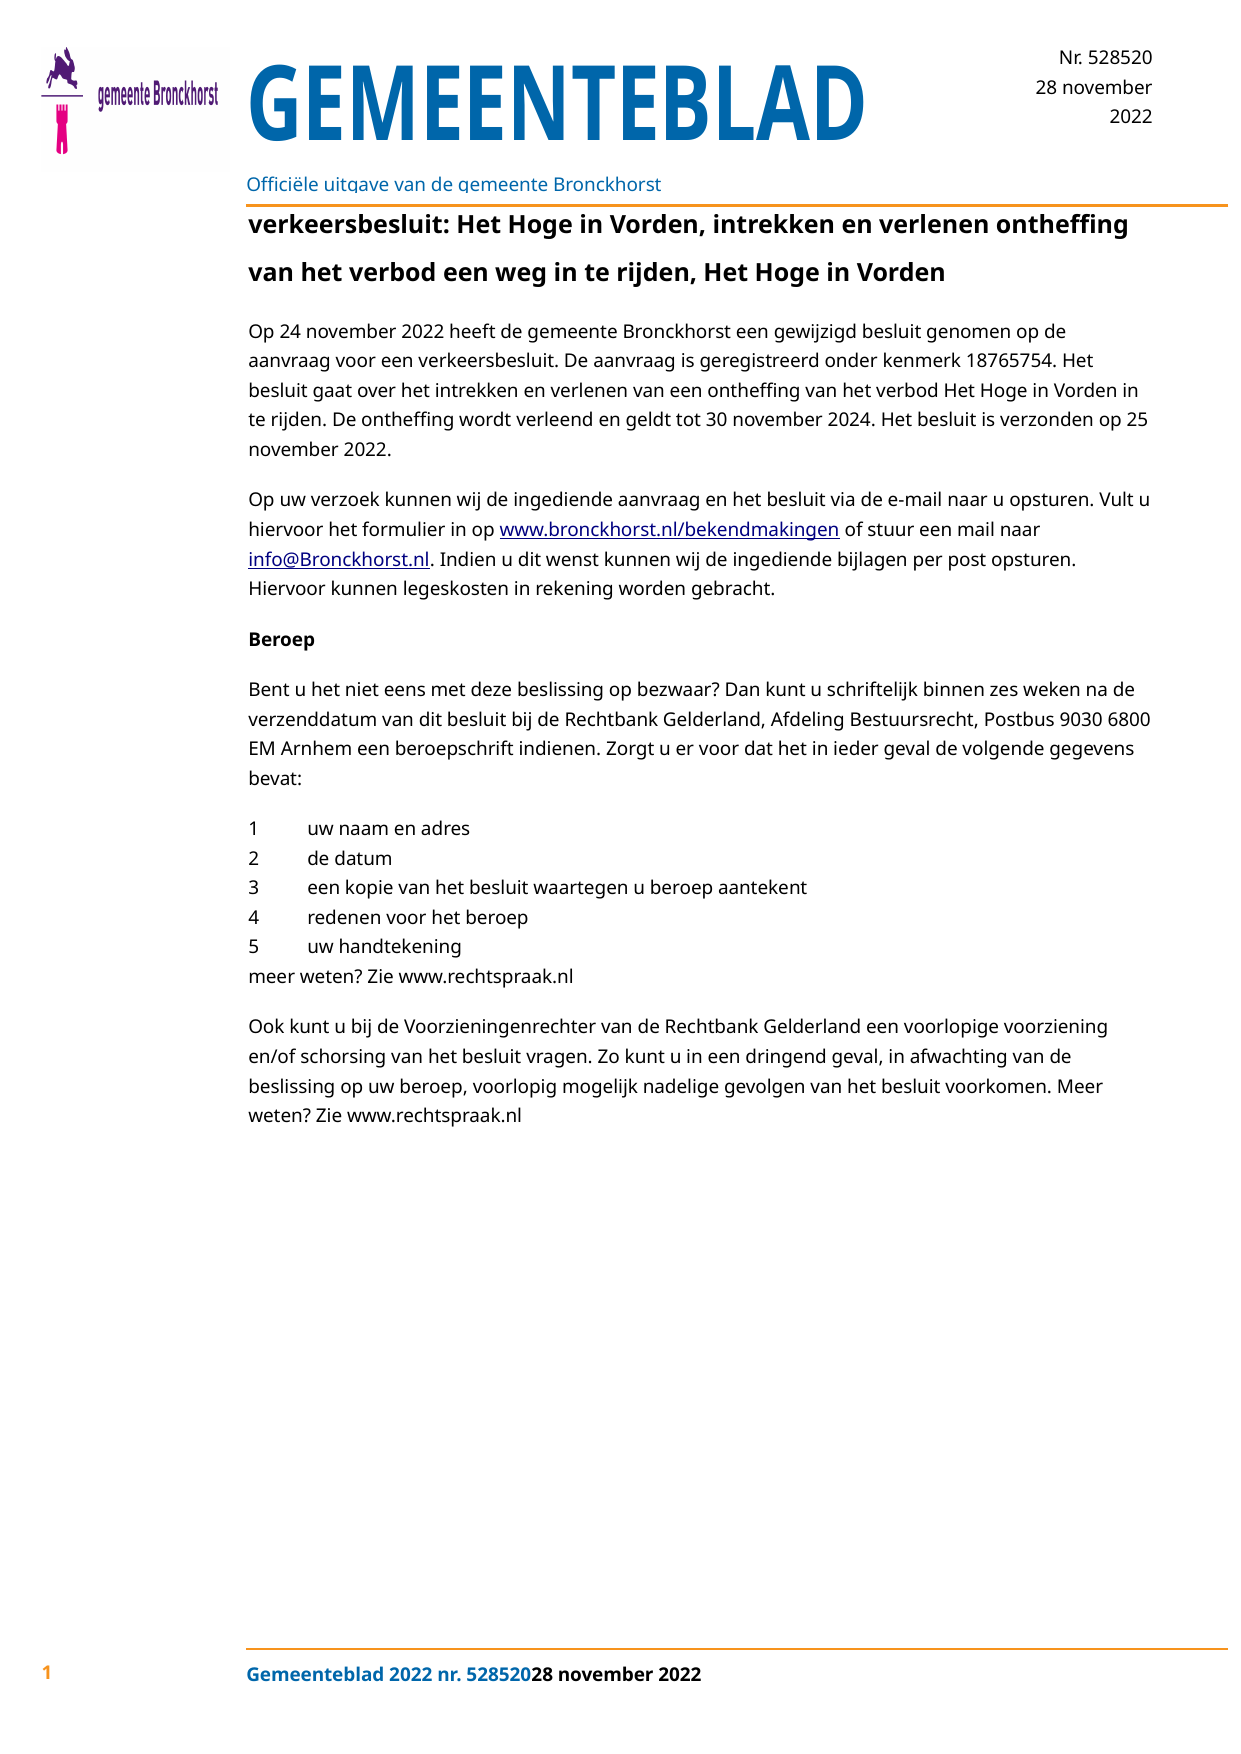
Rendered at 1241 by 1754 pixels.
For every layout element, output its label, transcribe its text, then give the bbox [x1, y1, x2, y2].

picture [41, 47, 231, 172]
text Beroep [248, 626, 1152, 652]
text verkeersbesluit: Het Hoge in Vorden, intrekken en verlenen ontheffing van het verbod een weg in te rijden, Het Hoge in Vorden [248, 207, 1152, 288]
text Ook kunt u bij de Voorzieningenrechter van de Rechtbank Gelderland een voorlopige voorziening en/of schorsing van het besluit vragen. Zo kunt u in een dringend geval, in afwachting van de beslissing op uw beroep, voorlopig mogelijk nadelige gevolgen van het besluit voorkomen. Meer weten? Zie www.rechtspraak.nl [248, 1014, 1152, 1128]
text Op 24 november 2022 heeft de gemeente Bronckhorst een gewijzigd besluit genomen op de aanvraag voor een verkeersbesluit. De aanvraag is geregistreerd onder kenmerk 18765754. Het besluit gaat over het intrekken en verlenen van een ontheffing van het verbod Het Hoge in Vorden in te rijden. De ontheffing wordt verleend en geldt tot 30 november 2024. Het besluit is verzonden op 25 november 2022. [248, 318, 1152, 462]
text meer weten? Zie www.rechtspraak.nl [248, 963, 1152, 989]
list redenen voor het beroep [248, 904, 1152, 930]
list een kopie van het besluit waartegen u beroep aantekent [248, 874, 1152, 900]
text Op uw verzoek kunnen wij de ingediende aanvraag en het besluit via de e-mail naar u opsturen. Vult u hiervoor het formulier in op www.bronckhorst.nl/bekendmakingen of stuur een mail naar info@Bronckhorst.nl. Indien u dit wenst kunnen wij de ingediende bijlagen per post opsturen. Hiervoor kunnen legeskosten in rekening worden gebracht. [248, 487, 1152, 601]
list uw handtekening [248, 934, 1152, 959]
list de datum [248, 845, 1152, 871]
text Bent u het niet eens met deze beslissing op bezwaar? Dan kunt u schriftelijk binnen zes weken na de verzenddatum van dit besluit bij de Rechtbank Gelderland, Afdeling Bestuursrecht, Postbus 9030 6800 EM Arnhem een beroepschrift indienen. Zorgt u er voor dat het in ieder geval de volgende gegevens bevat: [248, 676, 1152, 791]
list uw naam en adres [248, 815, 1152, 841]
